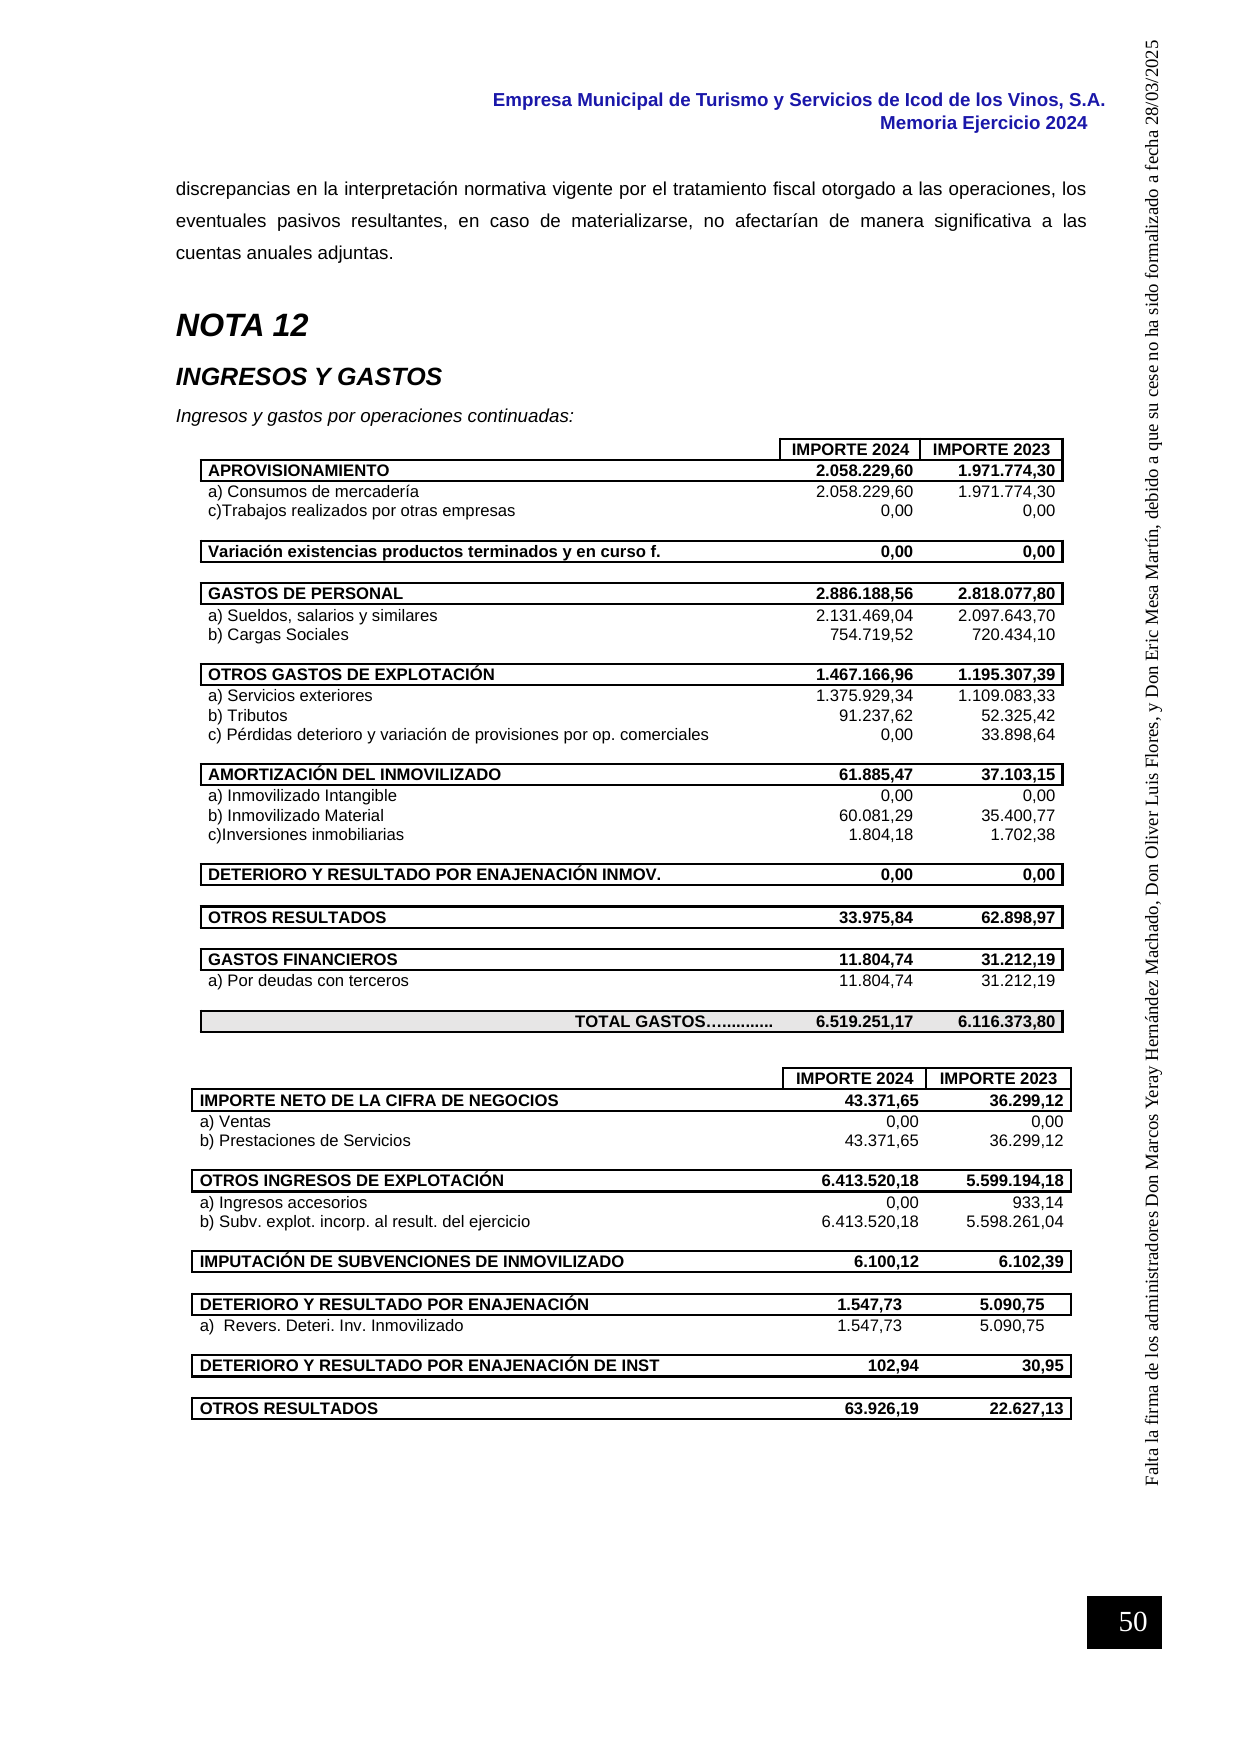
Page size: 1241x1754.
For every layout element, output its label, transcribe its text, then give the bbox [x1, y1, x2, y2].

table_cell c) Pérdidas deterioro y variación de provisiones por op. comerciales [201, 725, 780, 744]
table_cell [920, 844, 1062, 863]
table_cell [920, 929, 1062, 948]
table_cell b) Tributos [201, 705, 780, 724]
table_cell a) Por deudas con terceros [201, 971, 780, 990]
table_cell 2.058.229,60 [780, 461, 920, 480]
table_cell [201, 520, 780, 539]
table_cell 2.097.643,70 [920, 605, 1062, 624]
table_cell 11.804,74 [780, 950, 920, 969]
table_cell 91.237,62 [780, 705, 920, 724]
table_cell 0,00 [920, 865, 1061, 884]
table_cell [926, 1231, 1071, 1250]
table_cell AMORTIZACIÓN DEL INMOVILIZADO [202, 765, 780, 784]
table_cell 30,95 [926, 1356, 1070, 1375]
table_cell 60.081,29 [780, 805, 920, 824]
table_cell 33.898,64 [920, 725, 1062, 744]
table_cell b) Cargas Sociales [201, 625, 780, 644]
table_header IMPORTE 2024 [784, 1069, 925, 1088]
table_cell Variación existencias productos terminados y en curso f. [202, 542, 780, 561]
table_cell [780, 886, 920, 905]
table_cell 102,94 [783, 1356, 926, 1375]
table_header IMPORTE 2024 [781, 440, 919, 459]
table_cell 1.195.307,39 [920, 665, 1061, 684]
table_cell [920, 644, 1062, 663]
table_cell 6.116.373,80 [920, 1012, 1061, 1031]
table_cell GASTOS DE PERSONAL [202, 584, 780, 603]
table_cell 1.702,38 [920, 825, 1062, 844]
table_cell DETERIORO Y RESULTADO POR ENAJENACIÓN DE INST [193, 1356, 783, 1375]
table_cell [920, 990, 1062, 1009]
table_cell OTROS INGRESOS DE EXPLOTACIÓN [193, 1171, 783, 1190]
table_cell a) Consumos de mercadería [201, 482, 780, 501]
table_cell [780, 520, 920, 539]
table_cell [780, 744, 920, 763]
table_cell 1.971.774,30 [920, 482, 1062, 501]
table_cell DETERIORO Y RESULTADO POR ENAJENACIÓN [193, 1295, 783, 1314]
text INGRESOS Y GASTOS [176, 362, 1087, 391]
table_cell 1.804,18 [780, 825, 920, 844]
table_cell 720.434,10 [920, 625, 1062, 644]
table_cell [192, 1273, 783, 1292]
table_header IMPORTE 2023 [927, 1069, 1070, 1088]
table_cell [926, 1150, 1071, 1169]
table_cell a) Inmovilizado Intangible [201, 786, 780, 805]
table_cell [201, 563, 780, 582]
table_cell [783, 1420, 926, 1439]
table_cell [201, 990, 780, 1009]
table_cell [780, 990, 920, 1009]
table_cell 6.413.520,18 [783, 1171, 926, 1190]
table_cell 37.103,15 [920, 765, 1061, 784]
table_cell 31.212,19 [920, 971, 1062, 990]
table_cell GASTOS FINANCIEROS [202, 950, 780, 969]
table_cell b) Inmovilizado Material [201, 805, 780, 824]
table_cell 11.804,74 [780, 971, 920, 990]
text NOTA 12 [176, 306, 1087, 343]
table_cell 31.212,19 [920, 950, 1061, 969]
table_cell a) Ingresos accesorios [192, 1193, 783, 1212]
table_cell 2.058.229,60 [780, 482, 920, 501]
table_cell 63.926,19 [783, 1399, 926, 1418]
table_cell 33.975,84 [780, 908, 920, 927]
table_cell 43.371,65 [783, 1131, 926, 1150]
table_cell 36.299,12 [926, 1090, 1070, 1109]
table_header [201, 438, 779, 459]
table_cell 0,00 [780, 725, 920, 744]
table_cell 0,00 [926, 1112, 1071, 1131]
table_cell [783, 1378, 926, 1397]
table_cell 2.818.077,80 [920, 584, 1061, 603]
table_cell TOTAL GASTOS…........... [202, 1012, 780, 1031]
table_header IMPORTE 2023 [921, 440, 1061, 459]
table_cell [920, 563, 1062, 582]
table_cell 1.375.929,34 [780, 686, 920, 705]
table_cell [780, 563, 920, 582]
table_cell 5.090,75 [926, 1295, 1070, 1314]
table_cell 62.898,97 [920, 908, 1061, 927]
table_cell [192, 1231, 783, 1250]
table_cell [201, 644, 780, 663]
table_cell 2.131.469,04 [780, 605, 920, 624]
table_cell [201, 744, 780, 763]
table_cell [780, 644, 920, 663]
table_cell [201, 844, 780, 863]
table_cell 6.519.251,17 [780, 1012, 920, 1031]
text discrepancias en la interpretación normativa vigente por el tratamiento fiscal otorgado a las operaciones, los eventuales pasivos resultantes, en caso de materializarse, no afectarían de manera significativa a las cuentas anuales adjuntas. [176, 177, 1087, 263]
table_cell [780, 844, 920, 863]
table_cell [192, 1335, 783, 1354]
table_cell IMPUTACIÓN DE SUBVENCIONES DE INMOVILIZADO [193, 1252, 783, 1271]
table_cell OTROS RESULTADOS [202, 908, 780, 927]
table_cell 2.886.188,56 [780, 584, 920, 603]
table_cell 5.598.261,04 [926, 1212, 1071, 1231]
table_cell 1.467.166,96 [780, 665, 920, 684]
table_cell c)Inversiones inmobiliarias [201, 825, 780, 844]
table_cell [926, 1378, 1071, 1397]
table_cell [926, 1273, 1071, 1292]
table_cell [783, 1150, 926, 1169]
table_cell [920, 520, 1062, 539]
table_cell 1.971.774,30 [920, 461, 1061, 480]
table_cell 0,00 [780, 786, 920, 805]
table_cell 6.102,39 [926, 1252, 1070, 1271]
table_cell 754.719,52 [780, 625, 920, 644]
table_cell APROVISIONAMIENTO [202, 461, 780, 480]
table_cell 0,00 [780, 501, 920, 520]
table_cell [783, 1273, 926, 1292]
table_cell 0,00 [920, 501, 1062, 520]
table_cell [192, 1150, 783, 1169]
table_cell 36.299,12 [926, 1131, 1071, 1150]
table_header [192, 1067, 782, 1088]
table_cell [920, 886, 1062, 905]
table_cell [201, 886, 780, 905]
text Ingresos y gastos por operaciones continuadas: [176, 405, 1087, 427]
table_cell 0,00 [920, 786, 1062, 805]
table_cell OTROS GASTOS DE EXPLOTACIÓN [202, 665, 780, 684]
table_cell 0,00 [783, 1193, 926, 1212]
table_cell [783, 1335, 926, 1354]
table_cell DETERIORO Y RESULTADO POR ENAJENACIÓN INMOV. [202, 865, 780, 884]
table_cell 0,00 [783, 1112, 926, 1131]
table_cell 0,00 [920, 542, 1061, 561]
table_cell [926, 1420, 1071, 1439]
table_cell [920, 744, 1062, 763]
table_cell [192, 1378, 783, 1397]
table_cell [783, 1231, 926, 1250]
table_cell 0,00 [780, 865, 920, 884]
table_cell a) Servicios exteriores [201, 686, 780, 705]
table_cell [926, 1335, 1071, 1354]
table_cell IMPORTE NETO DE LA CIFRA DE NEGOCIOS [193, 1090, 783, 1109]
table_cell a) Sueldos, salarios y similares [201, 605, 780, 624]
table_cell 1.109.083,33 [920, 686, 1062, 705]
table_cell [780, 929, 920, 948]
table_cell 5.599.194,18 [926, 1171, 1070, 1190]
table_cell 1.547,73 [783, 1316, 926, 1335]
table_cell 6.413.520,18 [783, 1212, 926, 1231]
table_cell 933,14 [926, 1193, 1071, 1212]
table_cell [192, 1420, 783, 1439]
table_cell a) Revers. Deteri. Inv. Inmovilizado [192, 1316, 783, 1335]
table_cell OTROS RESULTADOS [193, 1399, 783, 1418]
table_cell 5.090,75 [926, 1316, 1071, 1335]
table_cell b) Subv. explot. incorp. al result. del ejercicio [192, 1212, 783, 1231]
table_cell 6.100,12 [783, 1252, 926, 1271]
table_cell 22.627,13 [926, 1399, 1070, 1418]
table_cell 52.325,42 [920, 705, 1062, 724]
table_cell 0,00 [780, 542, 920, 561]
table_cell 35.400,77 [920, 805, 1062, 824]
table_cell [201, 929, 780, 948]
table_cell a) Ventas [192, 1112, 783, 1131]
table_cell b) Prestaciones de Servicios [192, 1131, 783, 1150]
table_cell c)Trabajos realizados por otras empresas [201, 501, 780, 520]
table_cell 43.371,65 [783, 1090, 926, 1109]
table_cell 61.885,47 [780, 765, 920, 784]
table_cell 1.547,73 [783, 1295, 926, 1314]
